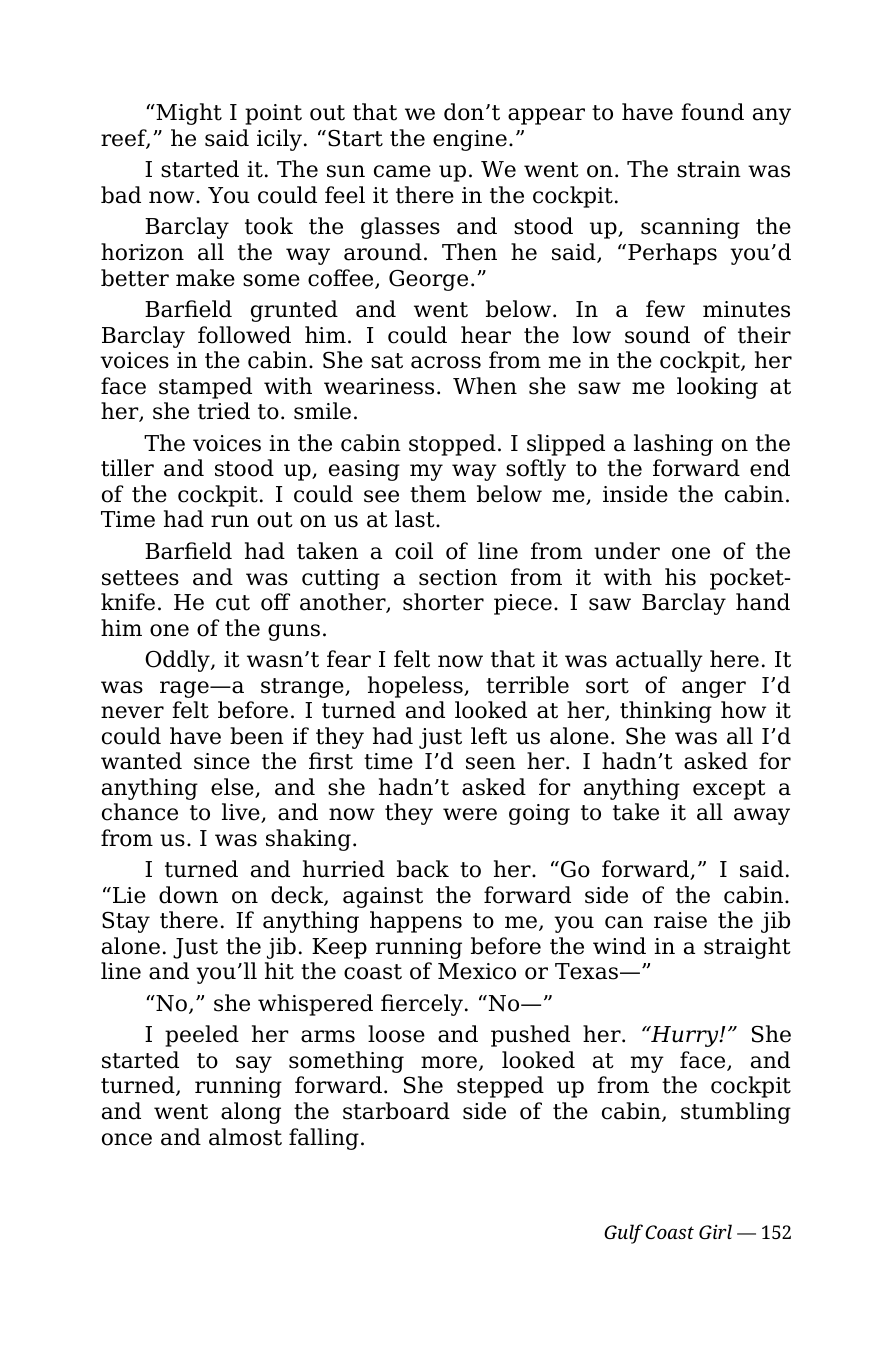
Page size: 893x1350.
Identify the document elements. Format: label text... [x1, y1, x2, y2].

text Oddly, it wasn’t fear I felt now that it was actually here. It was rage—a strange, hopeless, terrible sort of anger I’d never felt before. I turned and looked at her, thinking how it could have been if they had just left us alone. She was all I’d wanted since the first time I’d seen her. I hadn’t asked for anything else, and she hadn’t asked for anything except a chance to live, and now they were going to take it all away from us. I was shaking. [101, 647, 792, 851]
text Barclay took the glasses and stood up, scanning the horizon all the way around. Then he said, “Perhaps you’d better make some coffee, George.” [101, 215, 792, 291]
text I peeled her arms loose and pushed her. “Hurry!” She started to say something more, looked at my face, and turned, running forward. She stepped up from the cockpit and went along the starboard side of the cabin, stumbling once and almost falling. [101, 1023, 792, 1150]
text The voices in the cabin stopped. I slipped a lashing on the tiller and stood up, easing my way softly to the forward end of the cockpit. I could see them below me, inside the cabin. Time had run out on us at last. [101, 431, 792, 533]
text Barfield had taken a coil of line from under one of the settees and was cutting a section from it with his pocket-knife. He cut off another, shorter piece. I saw Barclay hand him one of the guns. [101, 539, 792, 641]
text “No,” she whispered fiercely. “No—” [101, 991, 792, 1017]
text “Might I point out that we don’t appear to have found any reef,” he said icily. “Start the engine.” [101, 101, 792, 152]
text Barfield grunted and went below. In a few minutes Barclay followed him. I could hear the low sound of their voices in the cabin. She sat across from me in the cockpit, her face stamped with weariness. When she saw me looking at her, she tried to. smile. [101, 297, 792, 425]
text I turned and hurried back to her. “Go forward,” I said. “Lie down on deck, against the forward side of the cabin. Stay there. If anything happens to me, you can raise the jib alone. Just the jib. Keep running before the wind in a straight line and you’ll hit the coast of Mexico or Texas—” [101, 857, 792, 985]
text I started it. The sun came up. We went on. The strain was bad now. You could feel it there in the cockpit. [101, 158, 792, 209]
